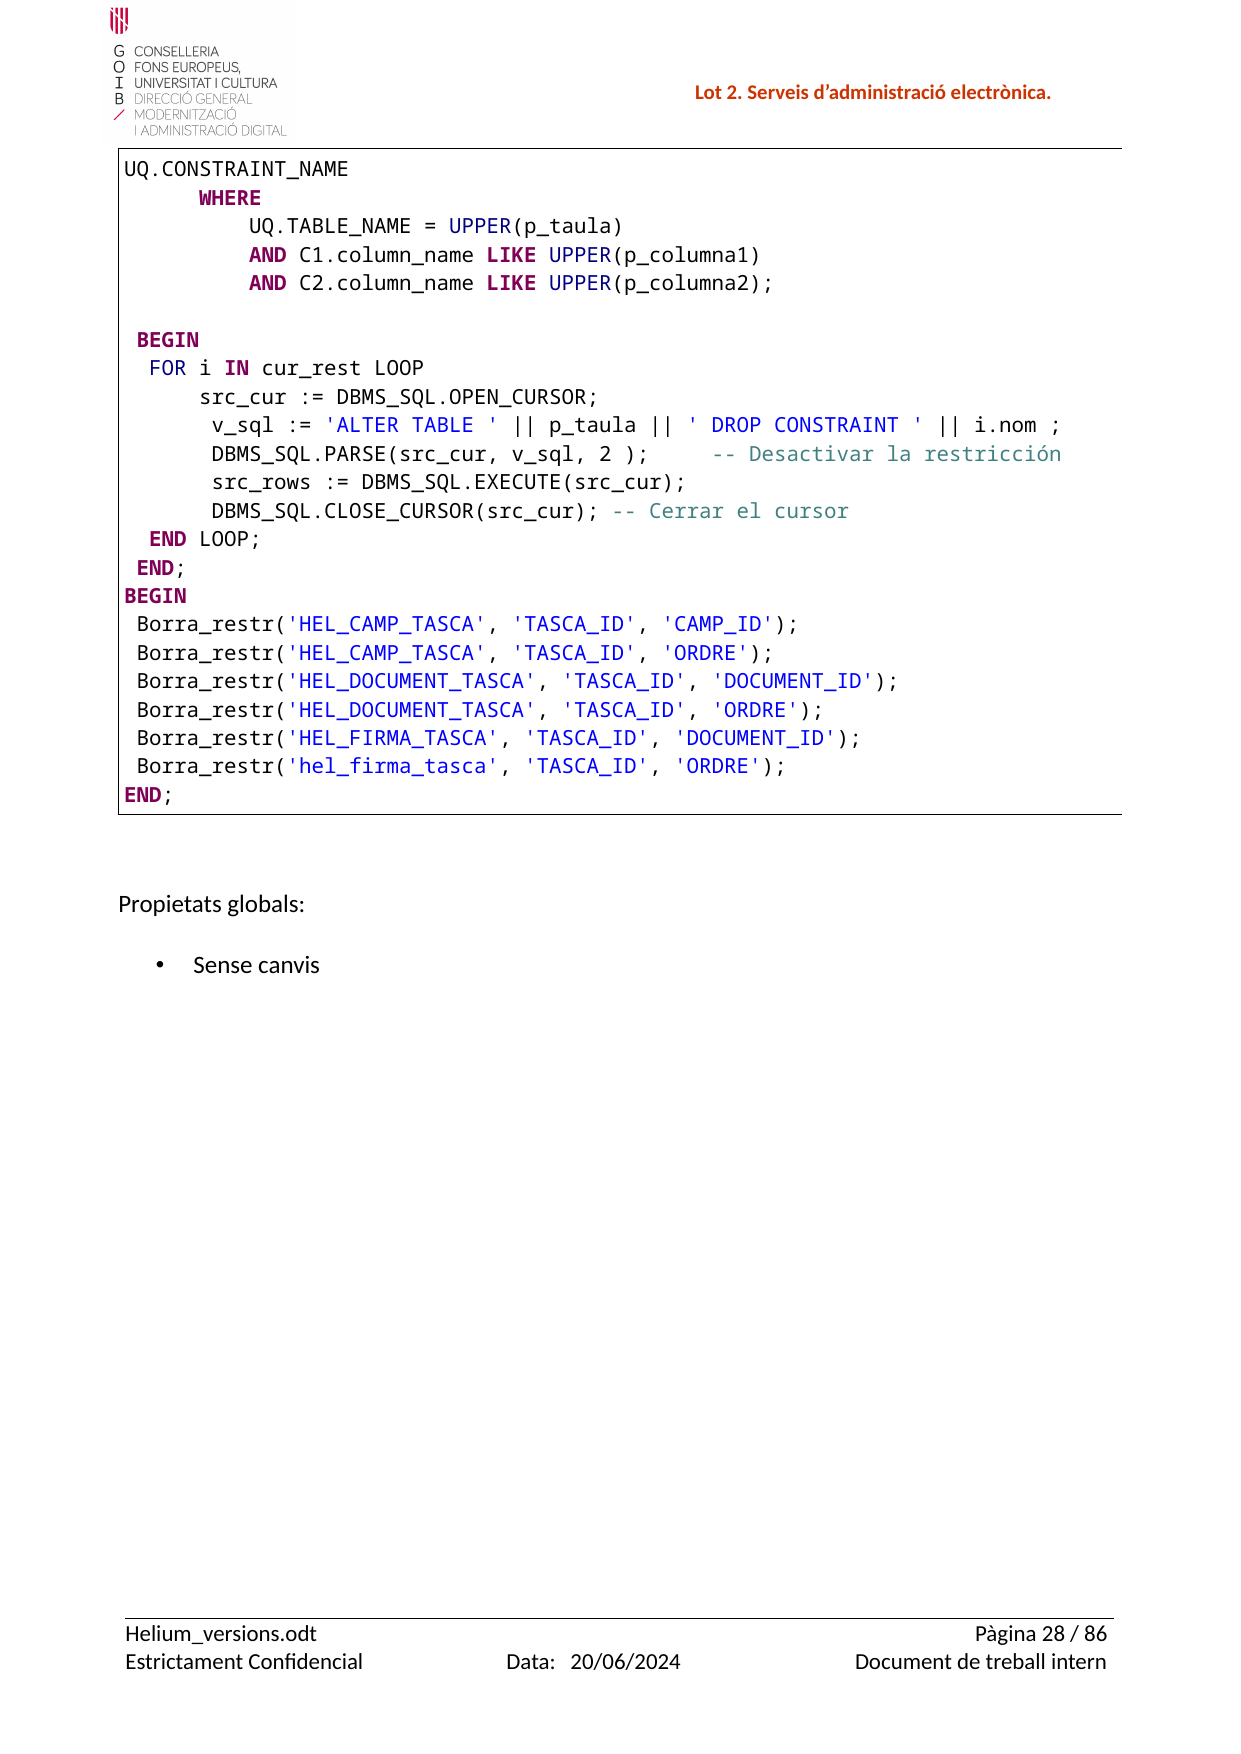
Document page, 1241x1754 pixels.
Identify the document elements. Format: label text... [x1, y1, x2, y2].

list Sense canvis [156, 949, 1122, 980]
text Propietats globals: [118, 888, 1122, 919]
table_header UQ.CONSTRAINT_NAME WHERE UQ.TABLE_NAME = UPPER(p_taula) AND C1.column_name LIKE UPPER(p_columna1) AND C2.column_name LIKE UPPER(p_columna2); BEGIN FOR i IN cur_rest LOOP src_cur := DBMS_SQL.OPEN_CURSOR; v_sql := 'ALTER TABLE ' || p_taula || ' DROP CONSTRAINT ' || i.nom ; DBMS_SQL.PARSE(src_cur, v_sql, 2 ); -- Desactivar la restricción src_rows := DBMS_SQL.EXECUTE(src_cur); DBMS_SQL.CLOSE_CURSOR(src_cur); -- Cerrar el cursor END LOOP; END; BEGIN Borra_restr('HEL_CAMP_TASCA', 'TASCA_ID', 'CAMP_ID'); Borra_restr('HEL_CAMP_TASCA', 'TASCA_ID', 'ORDRE'); Borra_restr('HEL_DOCUMENT_TASCA', 'TASCA_ID', 'DOCUMENT_ID'); Borra_restr('HEL_DOCUMENT_TASCA', 'TASCA_ID', 'ORDRE'); Borra_restr('HEL_FIRMA_TASCA', 'TASCA_ID', 'DOCUMENT_ID'); Borra_restr('hel_firma_tasca', 'TASCA_ID', 'ORDRE'); END; [119, 149, 1122, 814]
picture [100, 0, 297, 144]
